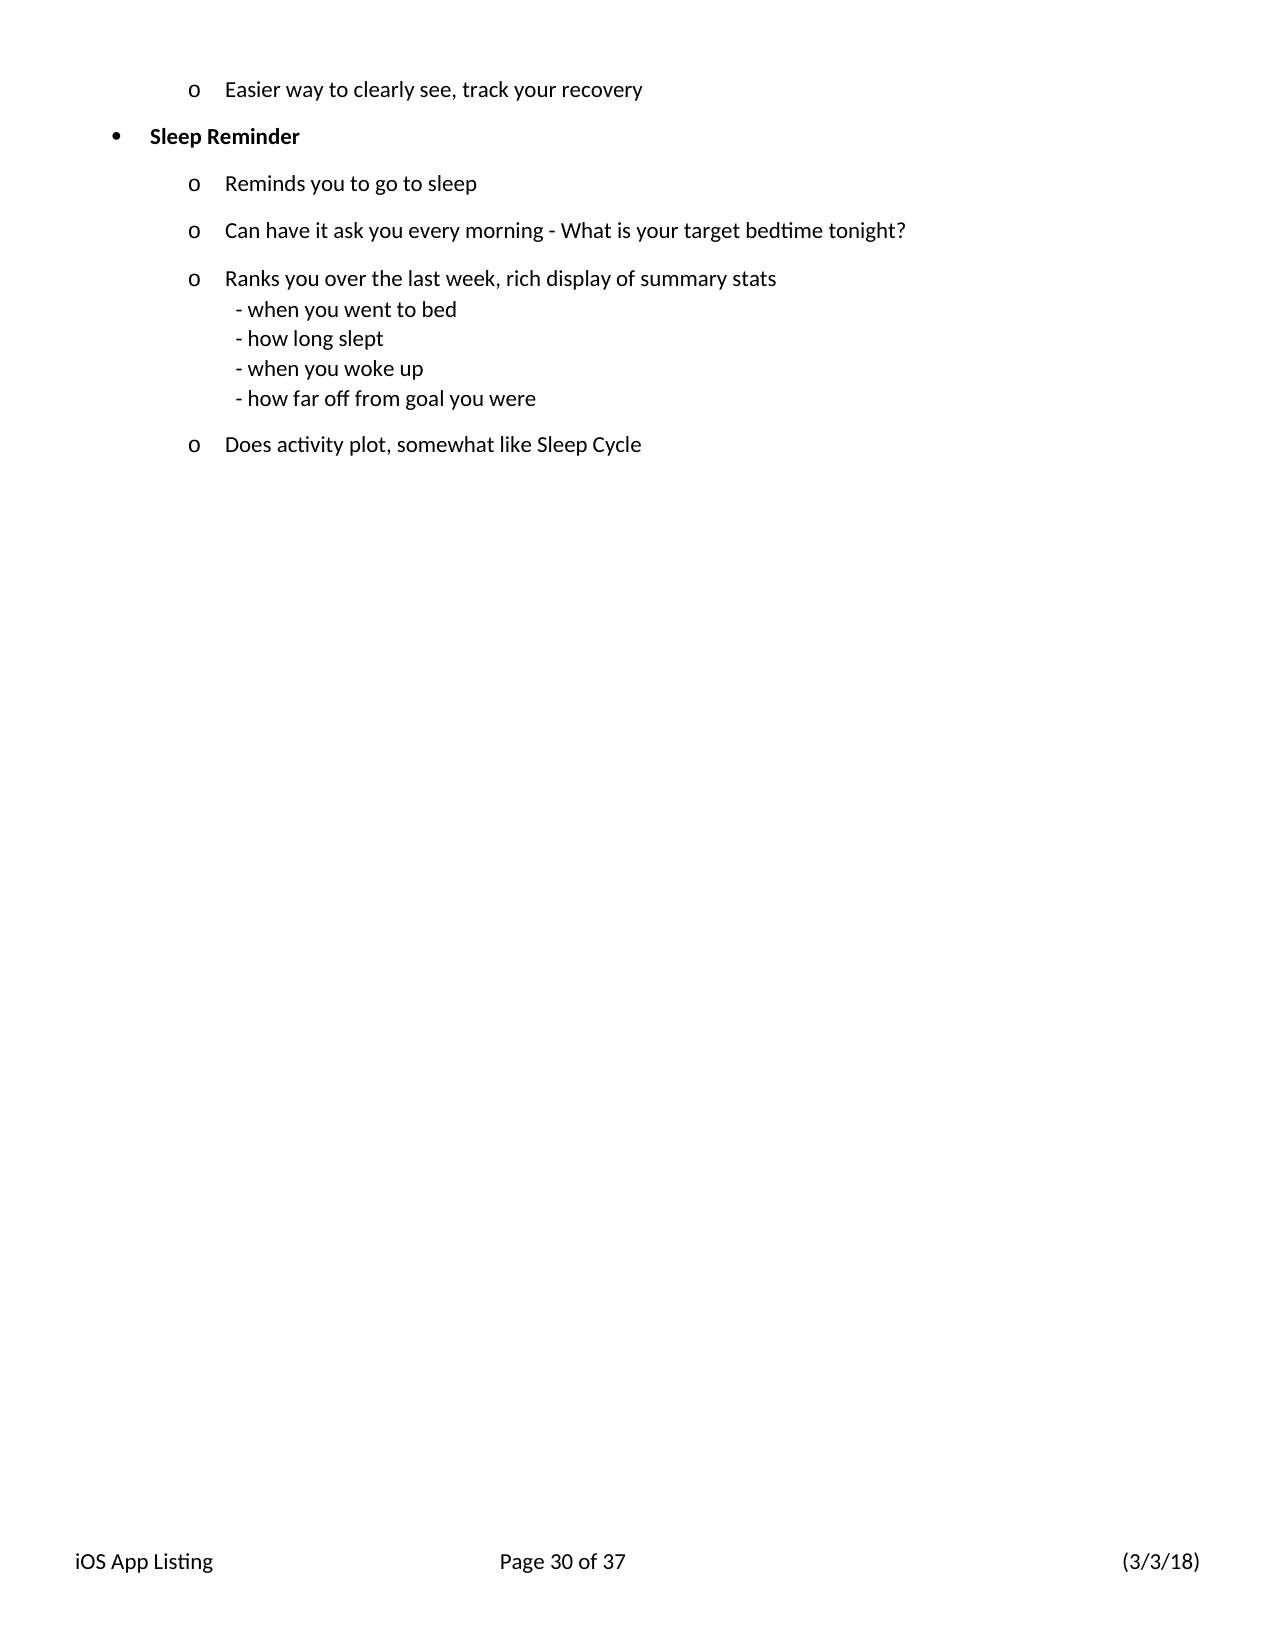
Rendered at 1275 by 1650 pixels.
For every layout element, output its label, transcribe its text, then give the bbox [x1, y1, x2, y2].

list Can have it ask you every morning - What is your target bedtime tonight? [187, 216, 1200, 246]
list Reminds you to go to sleep [187, 169, 1200, 198]
list Does activity plot, somewhat like Sleep Cycle [187, 430, 1200, 459]
list Sleep Reminder [112, 122, 1200, 151]
list Easier way to clearly see, track your recovery [187, 75, 1200, 104]
list Ranks you over the last week, rich display of summary stats - when you went to bed - how long slept - when you woke up - how far off from goal you were [187, 264, 1200, 412]
